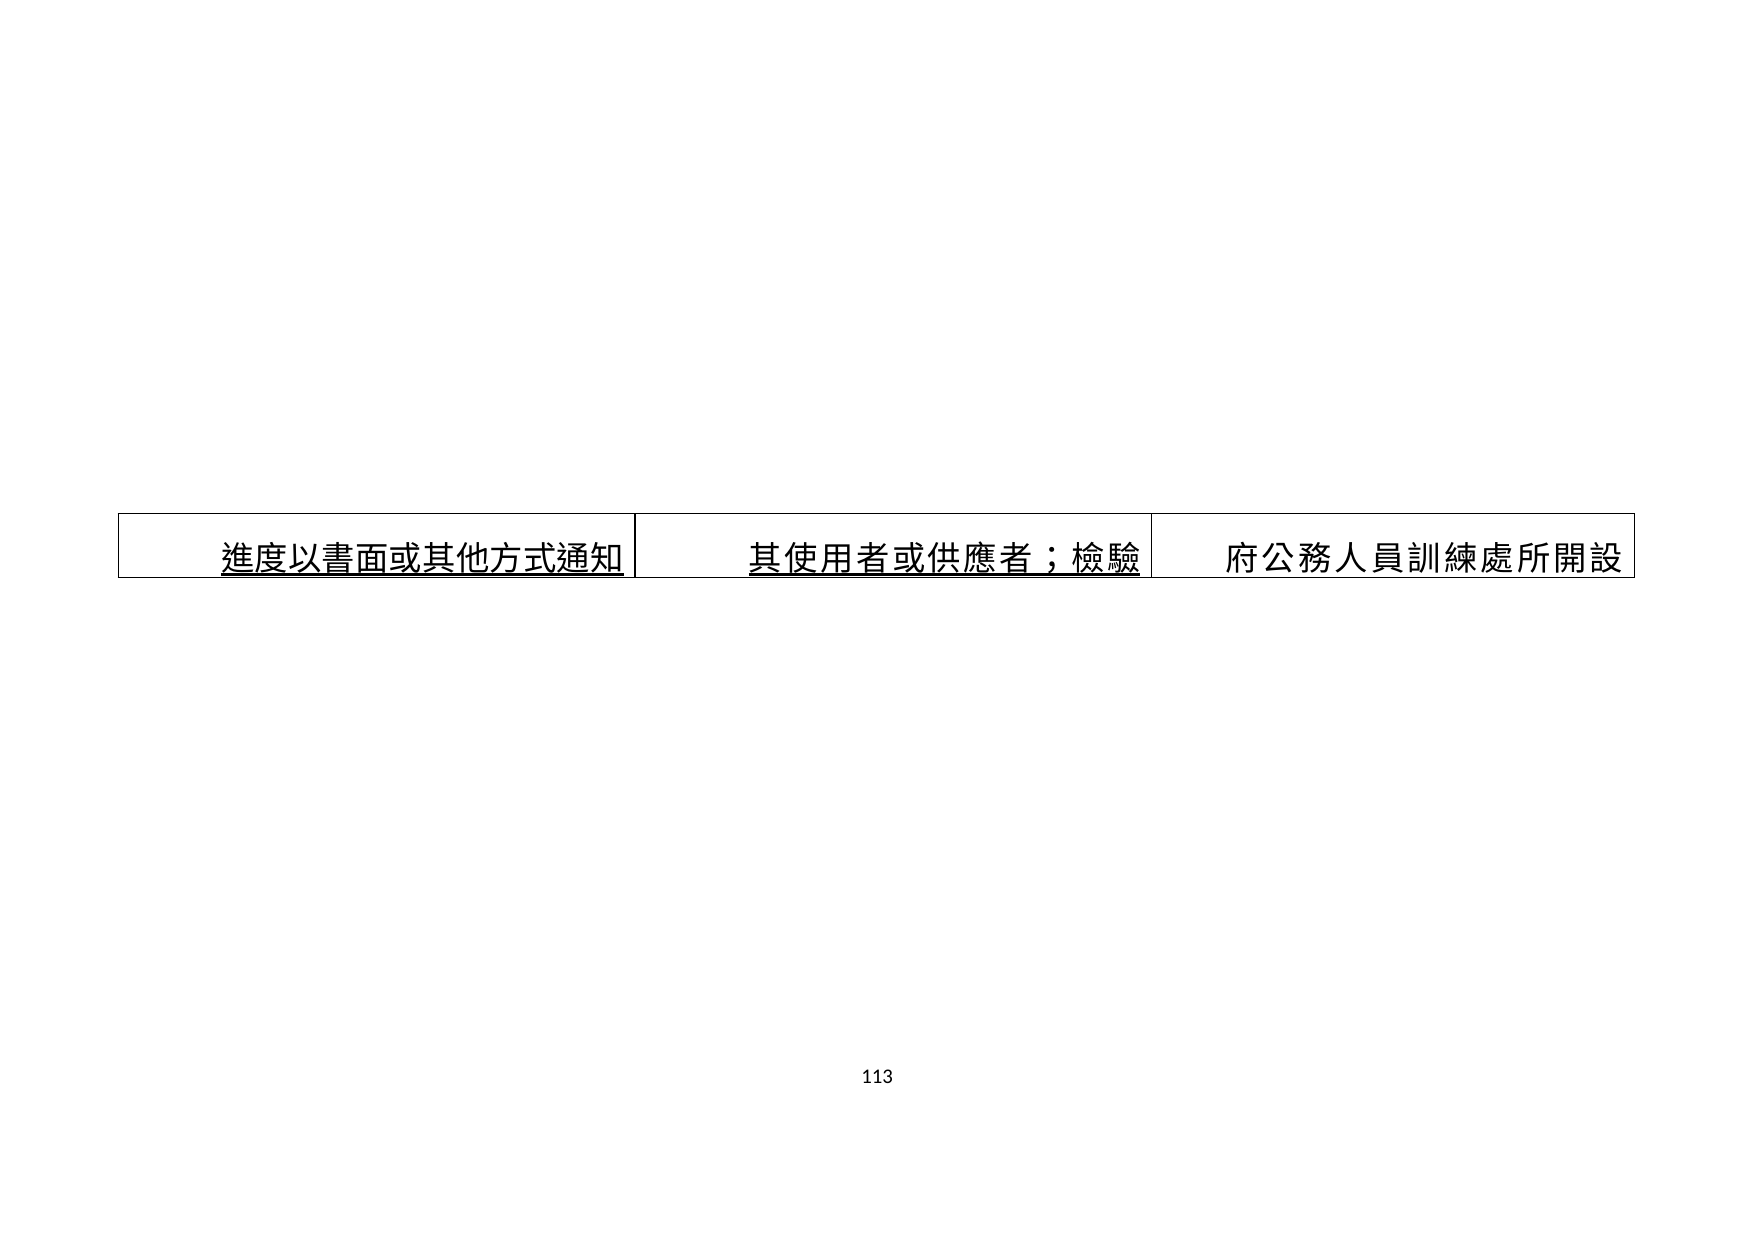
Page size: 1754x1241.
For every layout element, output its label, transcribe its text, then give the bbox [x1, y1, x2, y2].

table_cell 其使用者或供應者；檢驗 [636, 514, 1151, 577]
table_cell 府公務人員訓練處所開設 [1152, 514, 1634, 577]
table_cell 進度以書面或其他方式通知 [119, 514, 634, 577]
